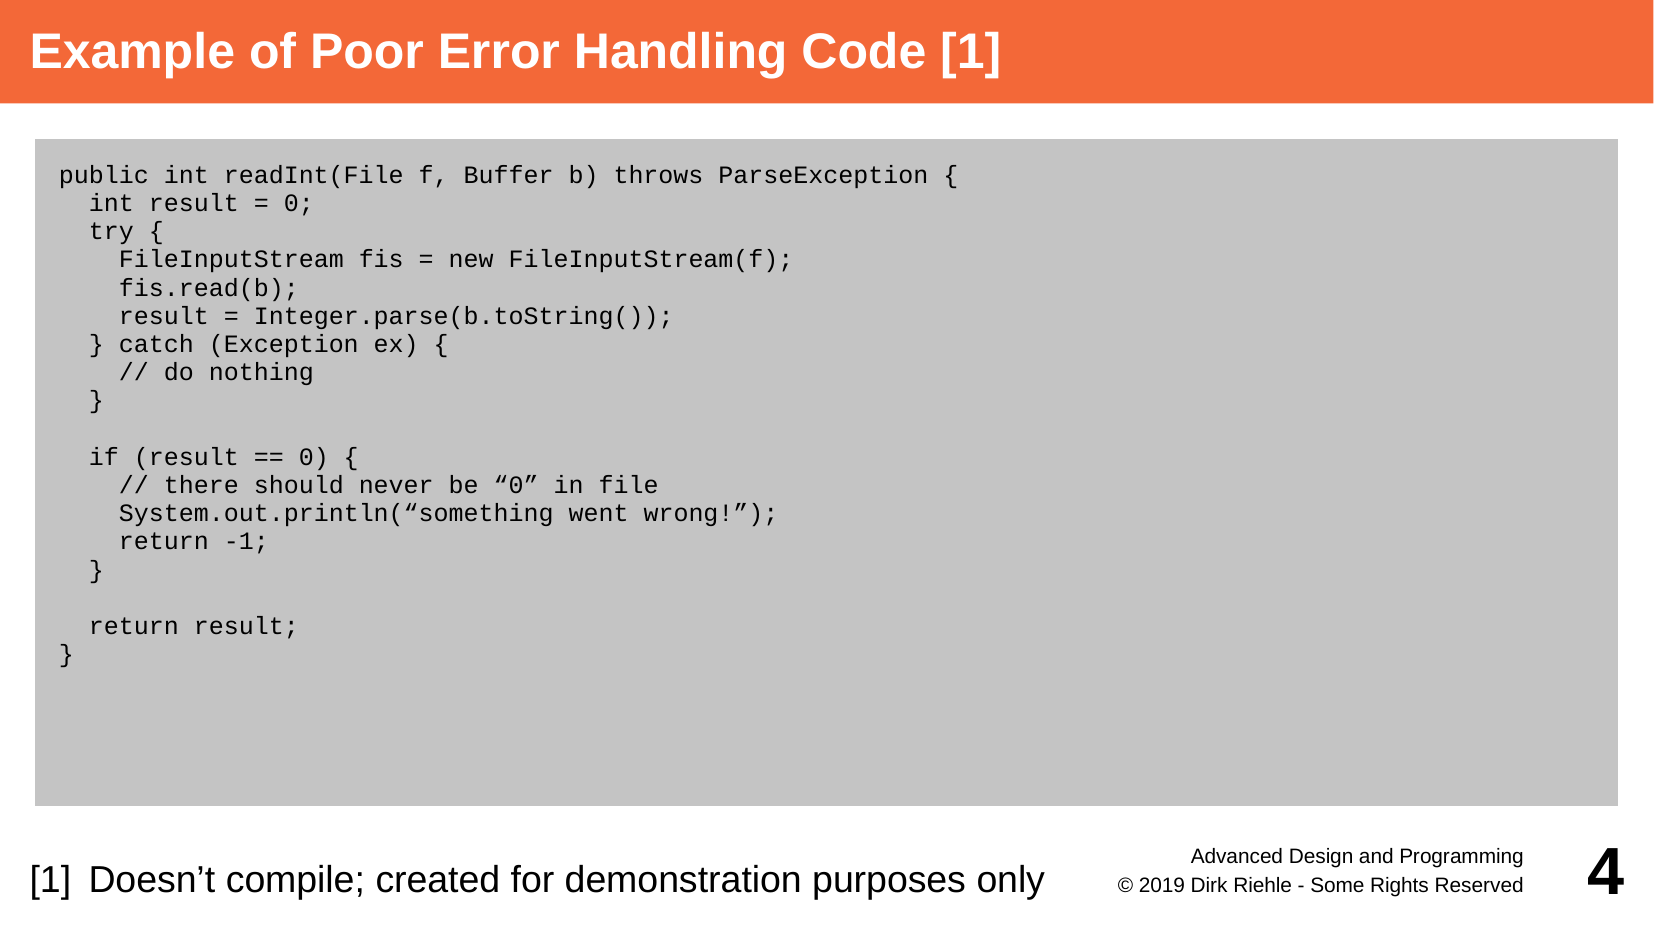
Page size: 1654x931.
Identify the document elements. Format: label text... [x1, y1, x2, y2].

text_box [1] Doesn’t compile; created for demonstration purposes only [0, 693, 1182, 931]
list public int readInt(File f, Buffer b) throws ParseException { int result = 0; try { FileInputStream fis = new FileInputStream(f); fis.read(b); result = Integer.parse(b.toString()); } catch (Exception ex) { // do nothing } if (result == 0) { // there should never be “0” in file System.out.println(“something went wrong!”); return -1; } return result; } [29, 132, 1625, 813]
title Example of Poor Error Handling Code [1] [0, 0, 1654, 104]
